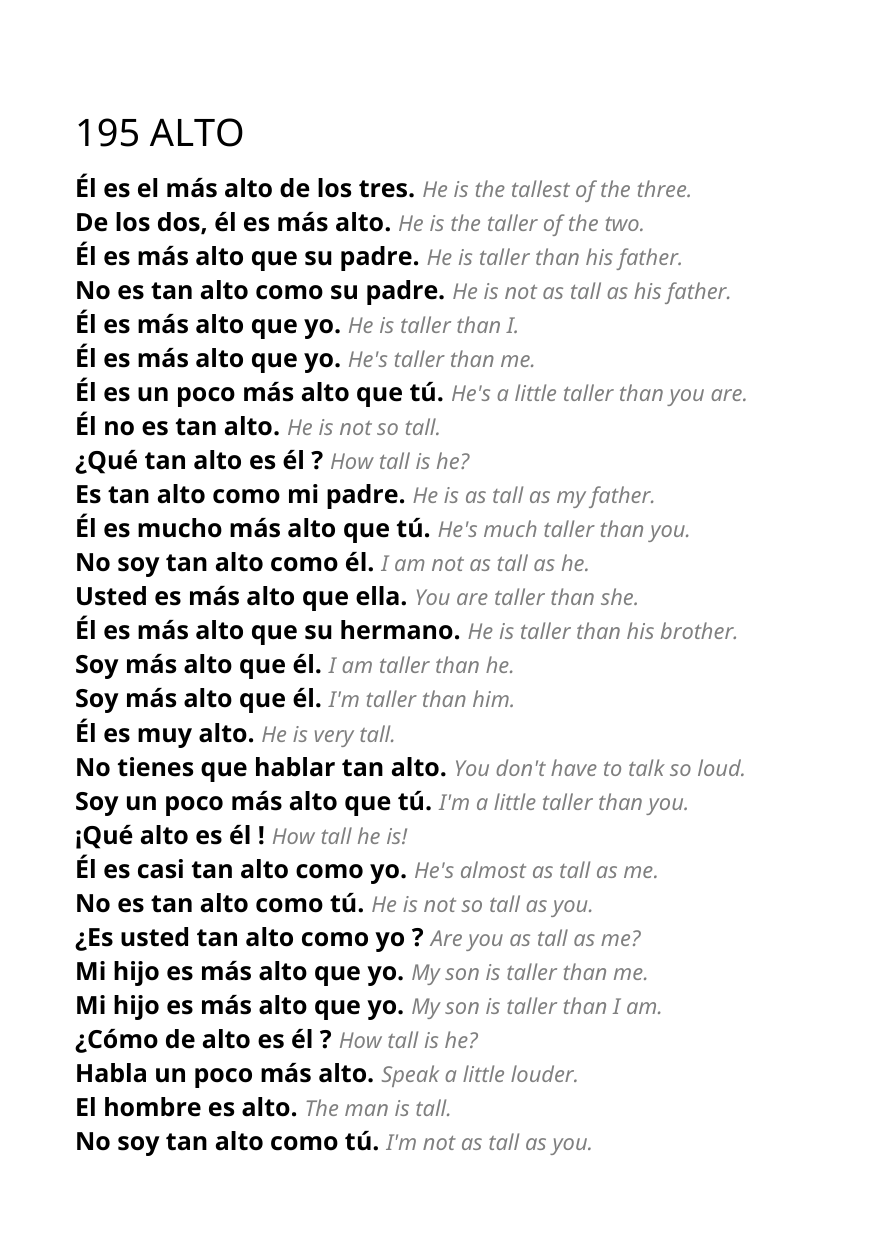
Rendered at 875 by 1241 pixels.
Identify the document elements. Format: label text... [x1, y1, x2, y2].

text Él es muy alto. He is very tall. [75, 715, 799, 749]
text Soy un poco más alto que tú. I'm a little taller than you. [75, 783, 799, 817]
text Él es el más alto de los tres. He is the tallest of the three. [75, 170, 799, 204]
text Habla un poco más alto. Speak a little louder. [75, 1056, 799, 1090]
text Él es más alto que yo. He's taller than me. [75, 341, 799, 374]
text Mi hijo es más alto que yo. My son is taller than me. [75, 954, 799, 988]
text De los dos, él es más alto. He is the taller of the two. [75, 204, 799, 238]
text ¿Es usted tan alto como yo ? Are you as tall as me? [75, 919, 799, 954]
subtitle 195 ALTO [75, 106, 799, 158]
text Él es casi tan alto como yo. He's almost as tall as me. [75, 851, 799, 886]
text Él es más alto que su hermano. He is taller than his brother. [75, 613, 799, 647]
text Él no es tan alto. He is not so tall. [75, 409, 799, 443]
text Soy más alto que él. I am taller than he. [75, 647, 799, 681]
text ¿Cómo de alto es él ? How tall is he? [75, 1022, 799, 1056]
text Él es más alto que su padre. He is taller than his father. [75, 238, 799, 272]
text Es tan alto como mi padre. He is as tall as my father. [75, 477, 799, 511]
text Él es mucho más alto que tú. He's much taller than you. [75, 511, 799, 545]
text Él es más alto que yo. He is taller than I. [75, 306, 799, 341]
text No es tan alto como tú. He is not so tall as you. [75, 886, 799, 919]
text Él es un poco más alto que tú. He's a little taller than you are. [75, 374, 799, 409]
text Usted es más alto que ella. You are taller than she. [75, 579, 799, 613]
text No tienes que hablar tan alto. You don't have to talk so loud. [75, 749, 799, 783]
text ¿Qué tan alto es él ? How tall is he? [75, 443, 799, 477]
text No soy tan alto como él. I am not as tall as he. [75, 545, 799, 579]
text No soy tan alto como tú. I'm not as tall as you. [75, 1124, 799, 1158]
text No es tan alto como su padre. He is not as tall as his father. [75, 272, 799, 306]
text ¡Qué alto es él ! How tall he is! [75, 817, 799, 851]
text Soy más alto que él. I'm taller than him. [75, 681, 799, 715]
text Mi hijo es más alto que yo. My son is taller than I am. [75, 988, 799, 1022]
text El hombre es alto. The man is tall. [75, 1090, 799, 1124]
